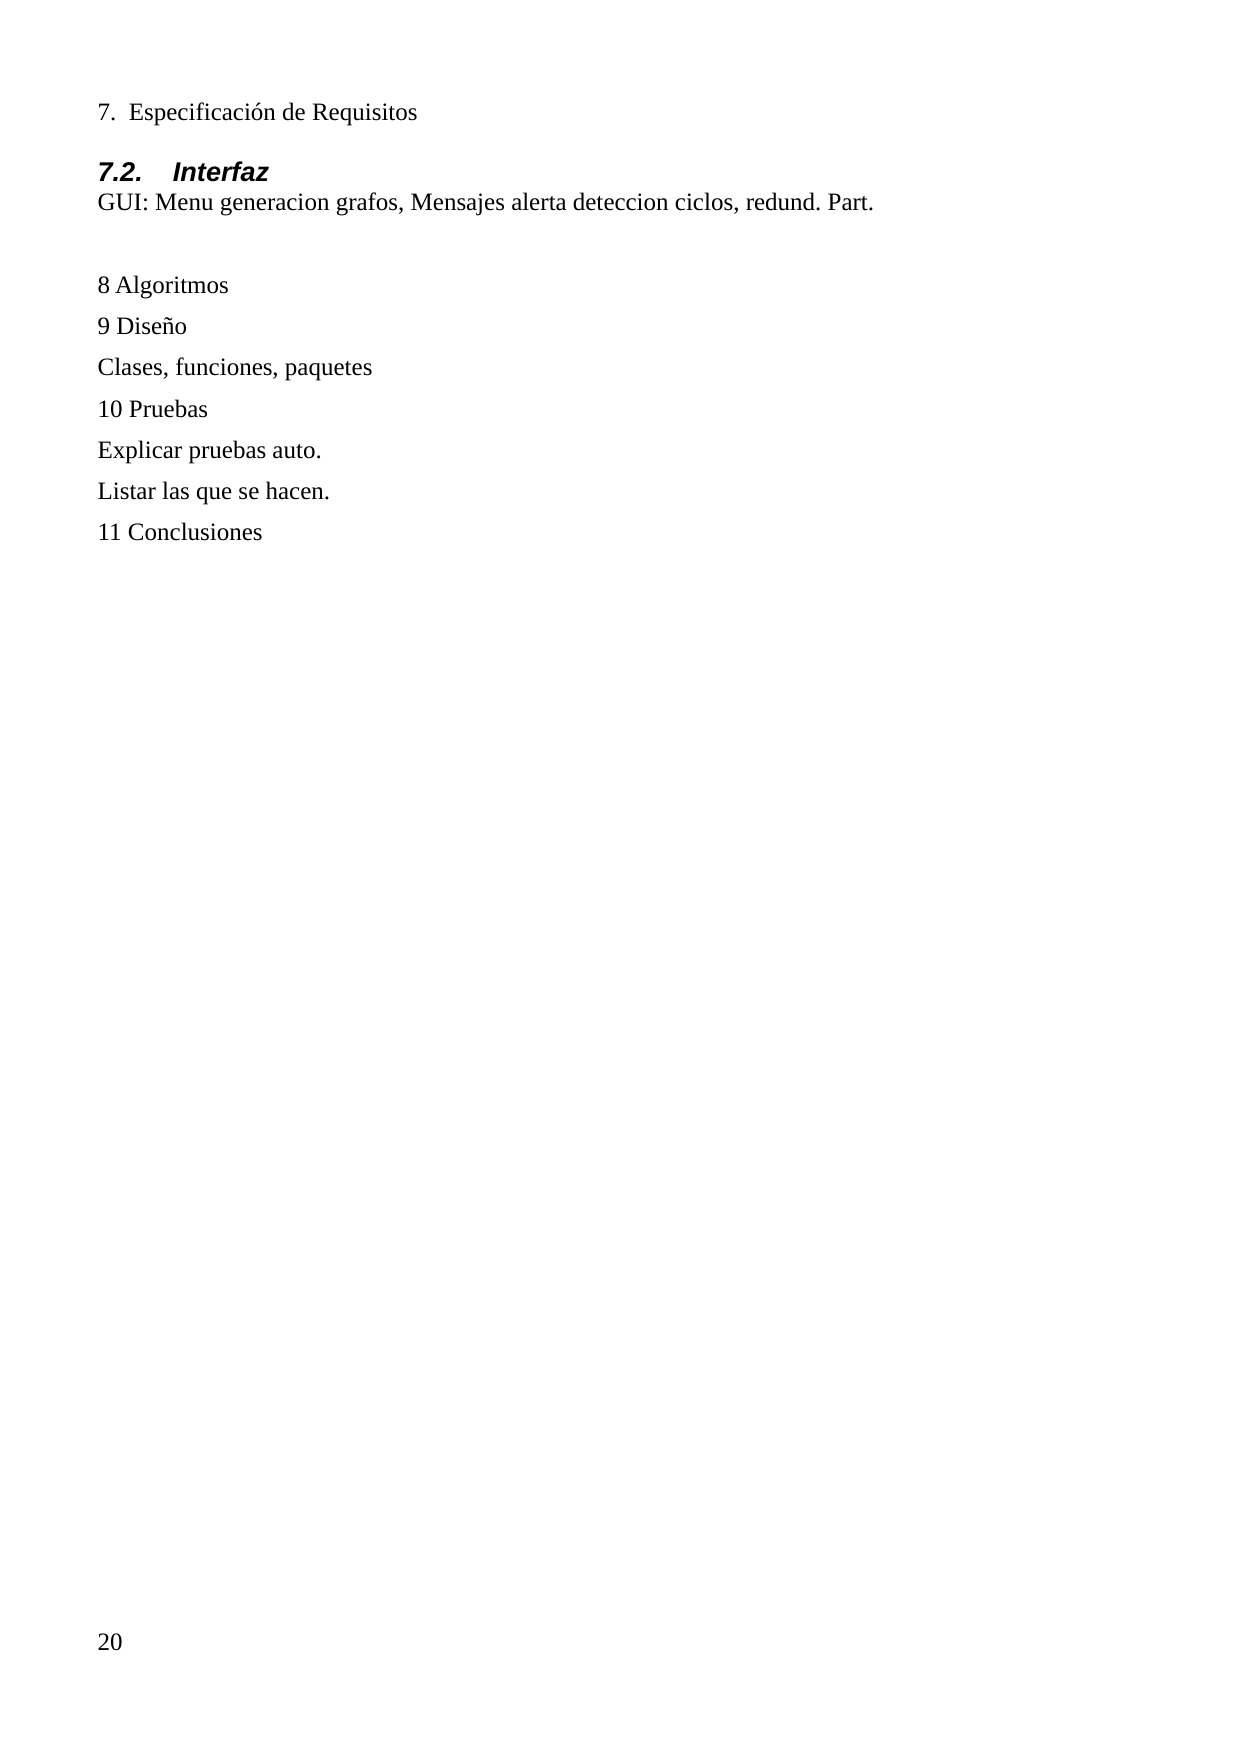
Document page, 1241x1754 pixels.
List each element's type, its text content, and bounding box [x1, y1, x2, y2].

text 9 Diseño [97, 311, 1113, 340]
text Listar las que se hacen. [97, 476, 1113, 505]
text 10 Pruebas [97, 394, 1113, 422]
text Clases, funciones, paquetes [97, 352, 1113, 381]
text 11 Conclusiones [97, 517, 1113, 546]
text GUI: Menu generacion grafos, Mensajes alerta deteccion ciclos, redund. Part. [97, 187, 1113, 216]
text 8 Algoritmos [97, 270, 1113, 299]
subtitle Interfaz [97, 156, 1113, 187]
text Explicar pruebas auto. [97, 435, 1113, 464]
